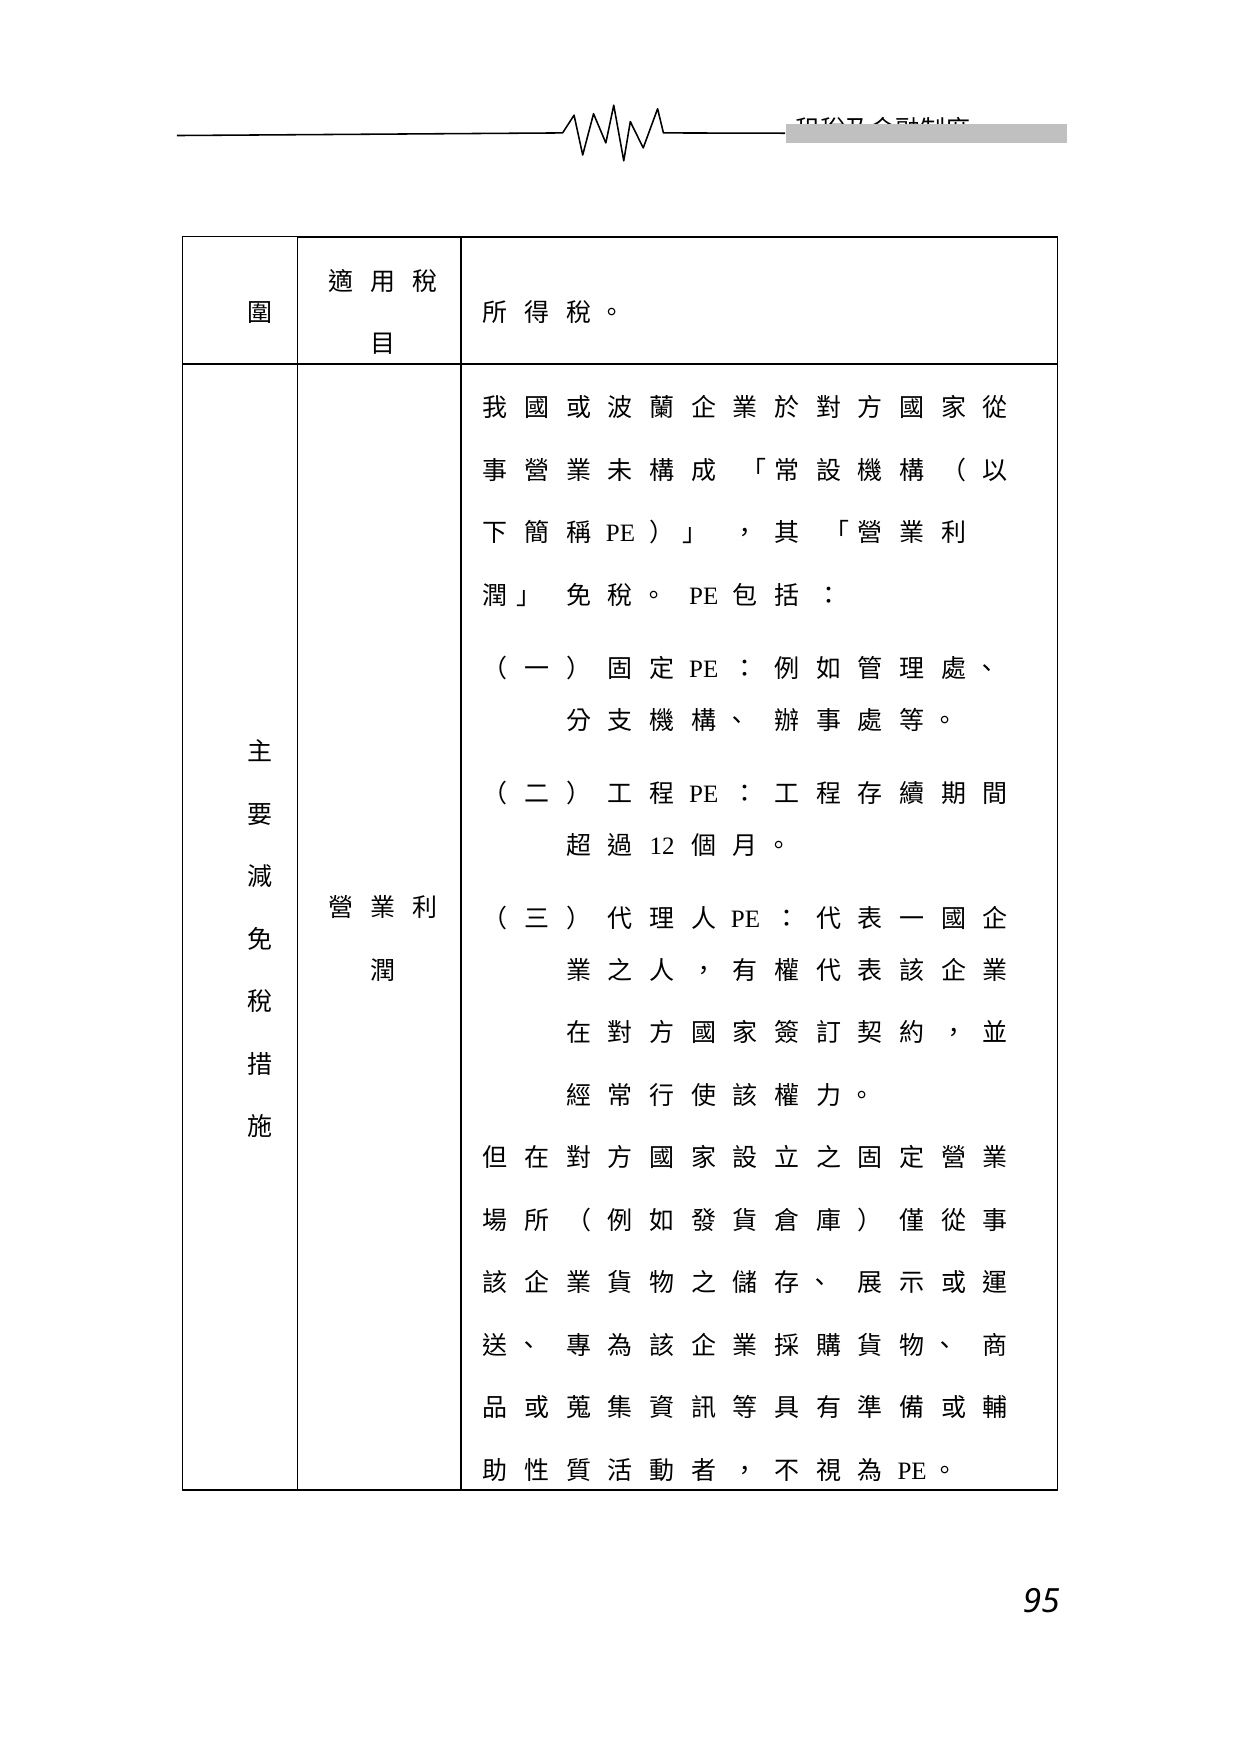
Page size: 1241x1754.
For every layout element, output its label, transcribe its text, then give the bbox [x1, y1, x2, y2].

table_cell 我國或波蘭企業於對方國家從事營業未構成「常設機構（以下簡稱PE）」，其「營業利潤」免稅。PE包括： （一）固定PE：例如管理處、分支機構、辦事處等。 （二）工程PE：工程存續期間超過12個月。 （三）代理人PE：代表一國企業之人，有權代表該企業在對方國家簽訂契約，並經常行使該權力。 但在對方國家設立之固定營業場所（例如發貨倉庫）僅從事該企業貨物之儲存、展示或運送、專為該企業採購貨物、商品或蒐集資訊等具有準備或輔助性質活動者，不視為PE。 [462, 365, 1057, 1489]
table_header 圍 [183, 237, 297, 363]
table_cell 適用稅目 [298, 238, 460, 363]
table_cell 營業利潤 [298, 365, 460, 1489]
table_cell 所得稅。 [462, 238, 1057, 363]
table_cell 主要減免稅措施 [183, 365, 297, 1489]
